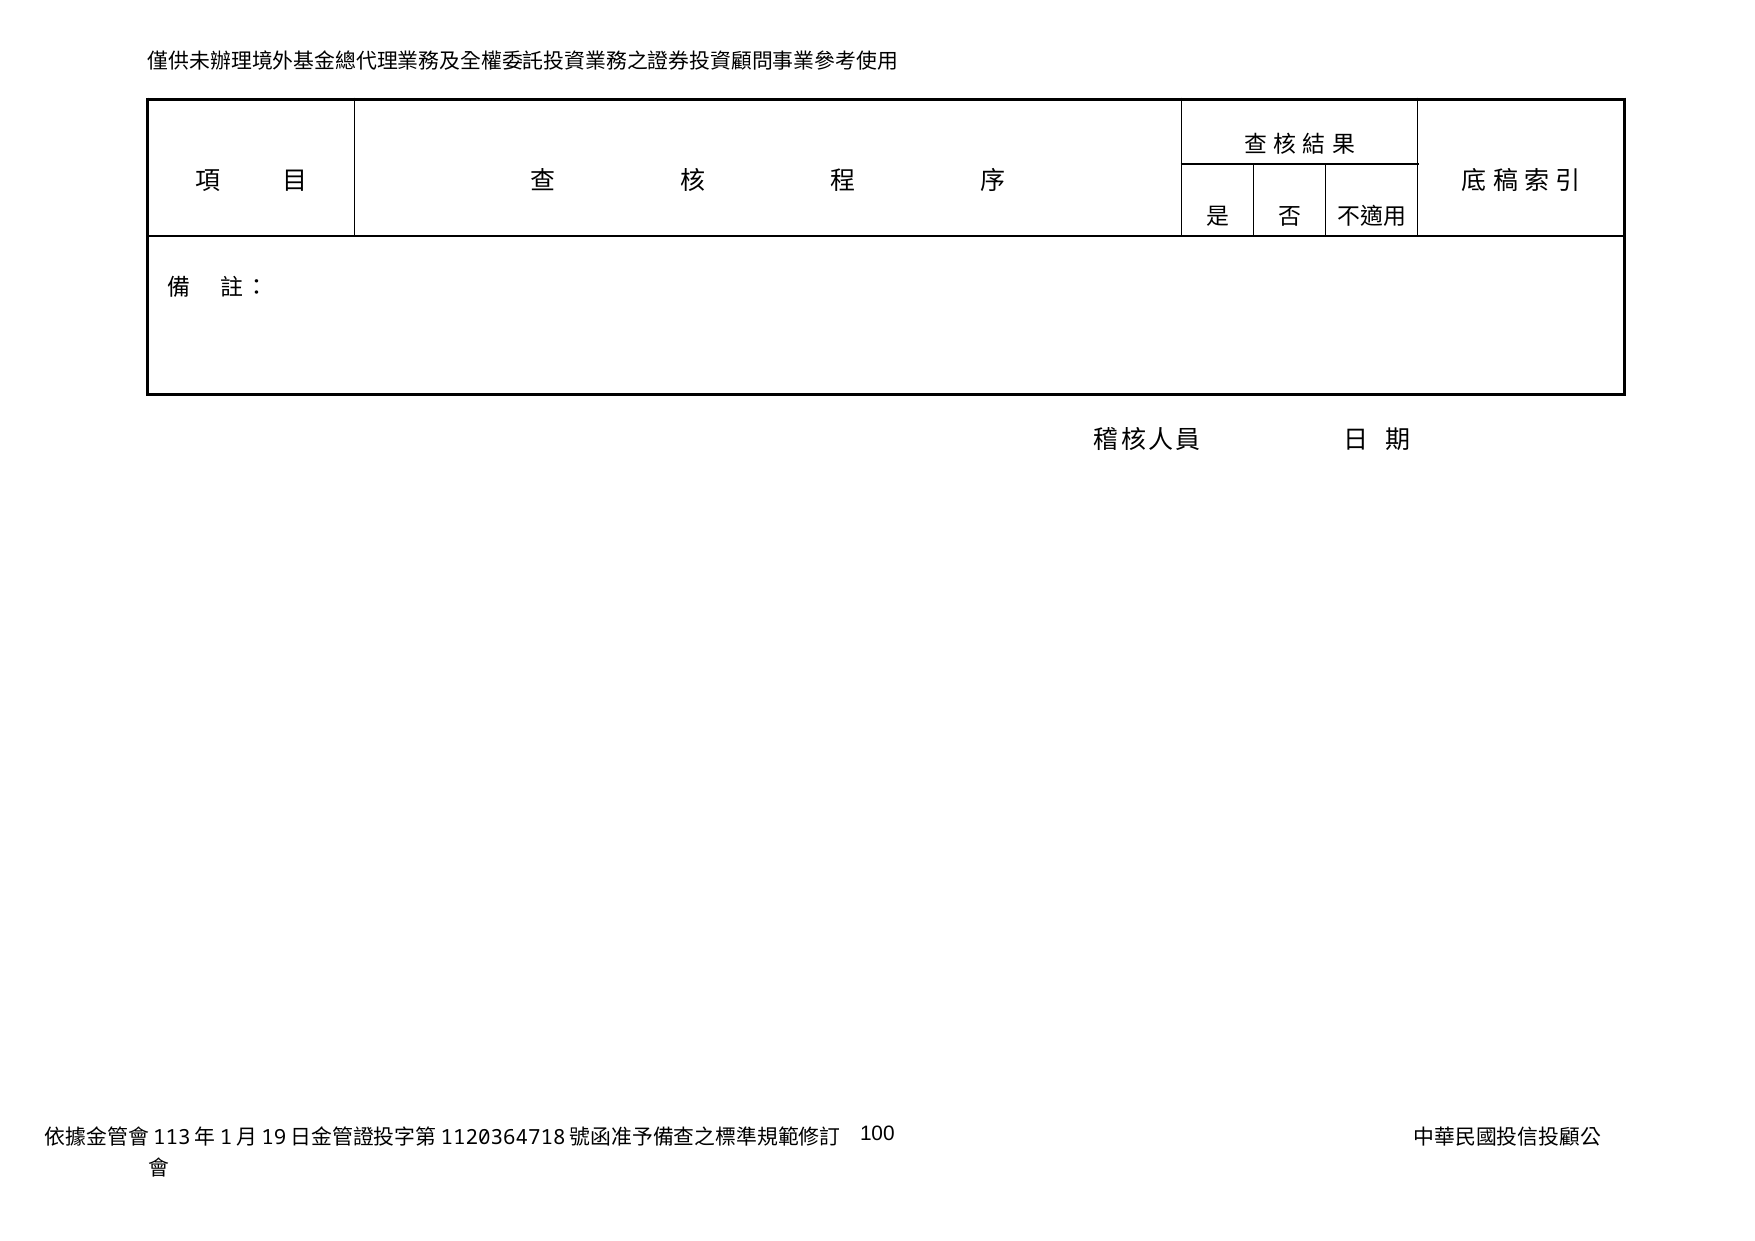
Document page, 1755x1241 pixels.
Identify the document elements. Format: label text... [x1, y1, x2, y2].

table_cell 備 註： [149, 237, 1623, 393]
table_header 查核結果 [1182, 101, 1417, 163]
table_cell 是 [1182, 165, 1253, 235]
table_cell 否 [1254, 165, 1325, 235]
table_header 底稿索引 [1418, 101, 1623, 235]
table_header 查 核 程 序 [355, 101, 1181, 235]
text 稽核人員 日 期 [848, 396, 1606, 458]
table_cell 不適用 [1326, 165, 1417, 235]
table_header 項 目 [149, 101, 354, 235]
